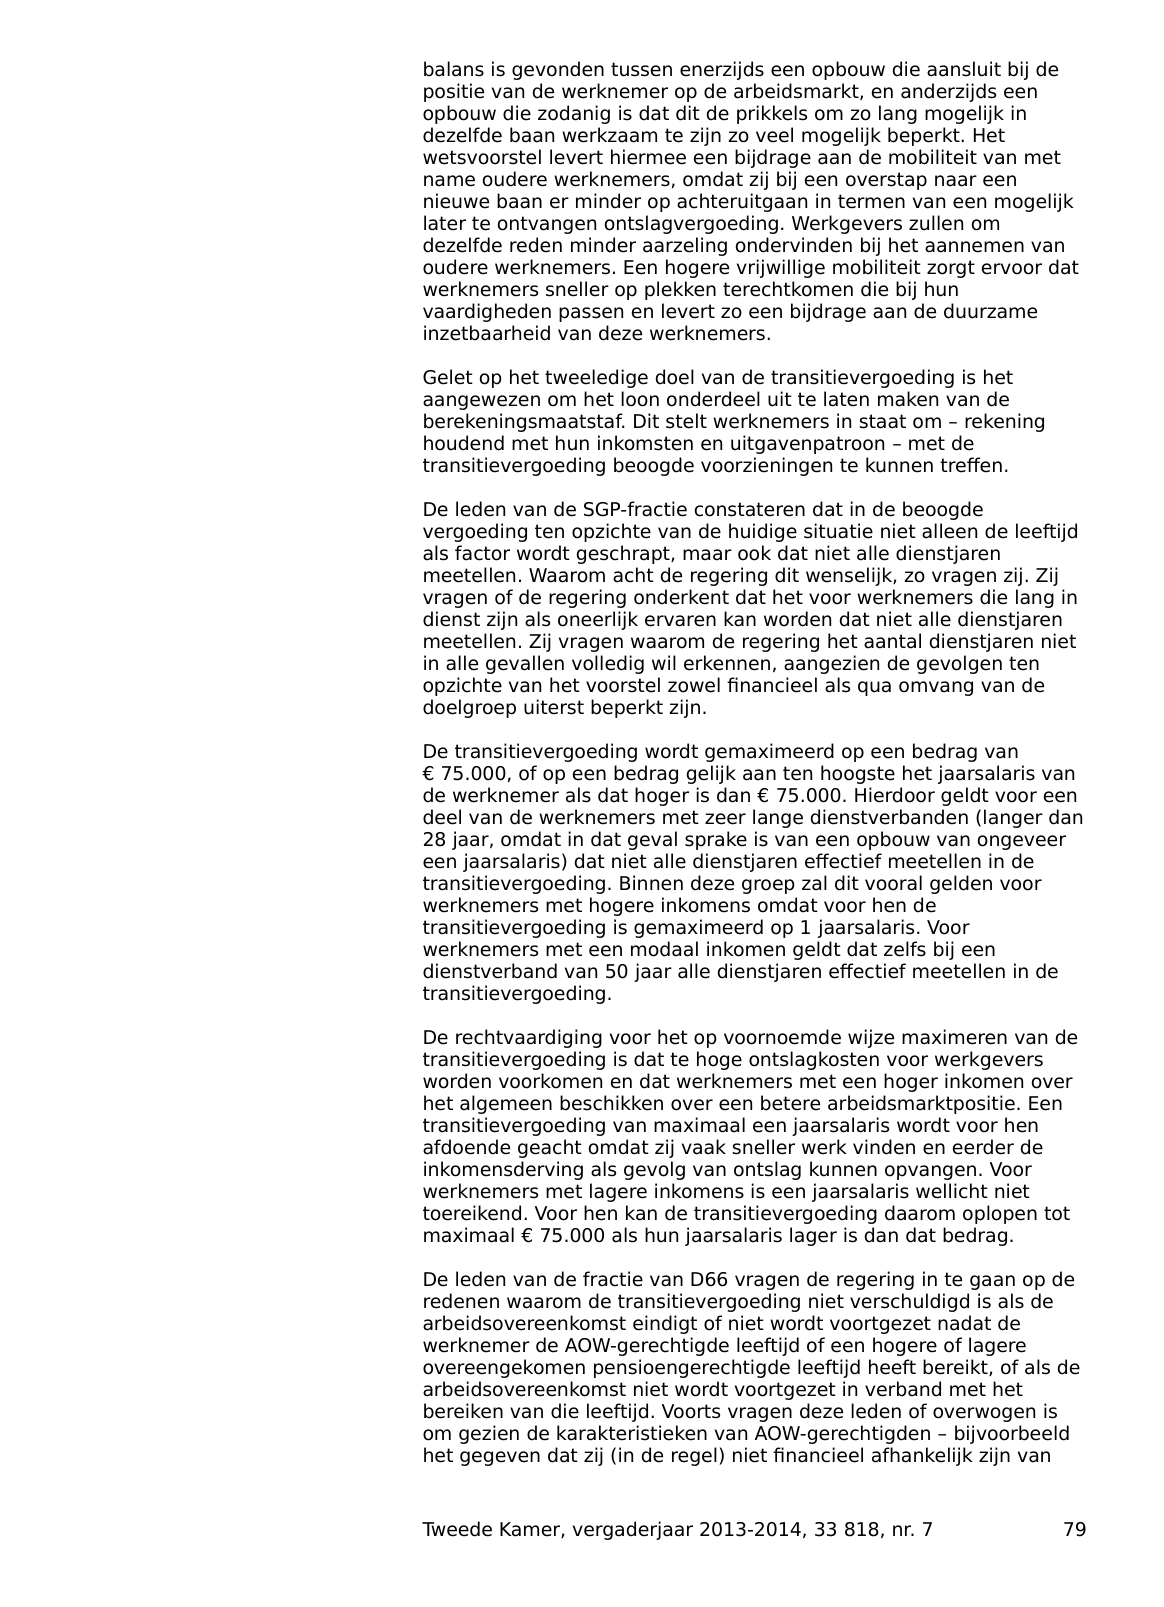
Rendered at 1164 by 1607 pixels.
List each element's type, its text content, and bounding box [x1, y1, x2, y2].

text balans is gevonden tussen enerzijds een opbouw die aansluit bij de positie van de werknemer op de arbeidsmarkt, en anderzijds een opbouw die zodanig is dat dit de prikkels om zo lang mogelijk in dezelfde baan werkzaam te zijn zo veel mogelijk beperkt. Het wetsvoorstel levert hiermee een bijdrage aan de mobiliteit van met name oudere werknemers, omdat zij bij een overstap naar een nieuwe baan er minder op achteruitgaan in termen van een mogelijk later te ontvangen ontslagvergoeding. Werkgevers zullen om dezelfde reden minder aarzeling ondervinden bij het aannemen van oudere werknemers. Een hogere vrijwillige mobiliteit zorgt ervoor dat werknemers sneller op plekken terechtkomen die bij hun vaardigheden passen en levert zo een bijdrage aan de duurzame inzetbaarheid van deze werknemers. [422, 59, 1087, 345]
text De leden van de fractie van D66 vragen de regering in te gaan op de redenen waarom de transitievergoeding niet verschuldigd is als de arbeidsovereenkomst eindigt of niet wordt voortgezet nadat de werknemer de AOW-gerechtigde leeftijd of een hogere of lagere overeengekomen pensioengerechtigde leeftijd heeft bereikt, of als de arbeidsovereenkomst niet wordt voortgezet in verband met het bereiken van die leeftijd. Voorts vragen deze leden of overwogen is om gezien de karakteristieken van AOW-gerechtigden – bijvoorbeeld het gegeven dat zij (in de regel) niet financieel afhankelijk zijn van [422, 1269, 1087, 1467]
text Gelet op het tweeledige doel van de transitievergoeding is het aangewezen om het loon onderdeel uit te laten maken van de berekeningsmaatstaf. Dit stelt werknemers in staat om – rekening houdend met hun inkomsten en uitgavenpatroon – met de transitievergoeding beoogde voorzieningen te kunnen treffen. [422, 367, 1087, 477]
text De leden van de SGP-fractie constateren dat in de beoogde vergoeding ten opzichte van de huidige situatie niet alleen de leeftijd als factor wordt geschrapt, maar ook dat niet alle dienstjaren meetellen. Waarom acht de regering dit wenselijk, zo vragen zij. Zij vragen of de regering onderkent dat het voor werknemers die lang in dienst zijn als oneerlijk ervaren kan worden dat niet alle dienstjaren meetellen. Zij vragen waarom de regering het aantal dienstjaren niet in alle gevallen volledig wil erkennen, aangezien de gevolgen ten opzichte van het voorstel zowel financieel als qua omvang van de doelgroep uiterst beperkt zijn. [422, 499, 1087, 719]
text De transitievergoeding wordt gemaximeerd op een bedrag van € 75.000, of op een bedrag gelijk aan ten hoogste het jaarsalaris van de werknemer als dat hoger is dan € 75.000. Hierdoor geldt voor een deel van de werknemers met zeer lange dienstverbanden (langer dan 28 jaar, omdat in dat geval sprake is van een opbouw van ongeveer een jaarsalaris) dat niet alle dienstjaren effectief meetellen in de transitievergoeding. Binnen deze groep zal dit vooral gelden voor werknemers met hogere inkomens omdat voor hen de transitievergoeding is gemaximeerd op 1 jaarsalaris. Voor werknemers met een modaal inkomen geldt dat zelfs bij een dienstverband van 50 jaar alle dienstjaren effectief meetellen in de transitievergoeding. [422, 741, 1087, 1005]
text De rechtvaardiging voor het op voornoemde wijze maximeren van de transitievergoeding is dat te hoge ontslagkosten voor werkgevers worden voorkomen en dat werknemers met een hoger inkomen over het algemeen beschikken over een betere arbeidsmarktpositie. Een transitievergoeding van maximaal een jaarsalaris wordt voor hen afdoende geacht omdat zij vaak sneller werk vinden en eerder de inkomensderving als gevolg van ontslag kunnen opvangen. Voor werknemers met lagere inkomens is een jaarsalaris wellicht niet toereikend. Voor hen kan de transitievergoeding daarom oplopen tot maximaal € 75.000 als hun jaarsalaris lager is dan dat bedrag. [422, 1027, 1087, 1247]
